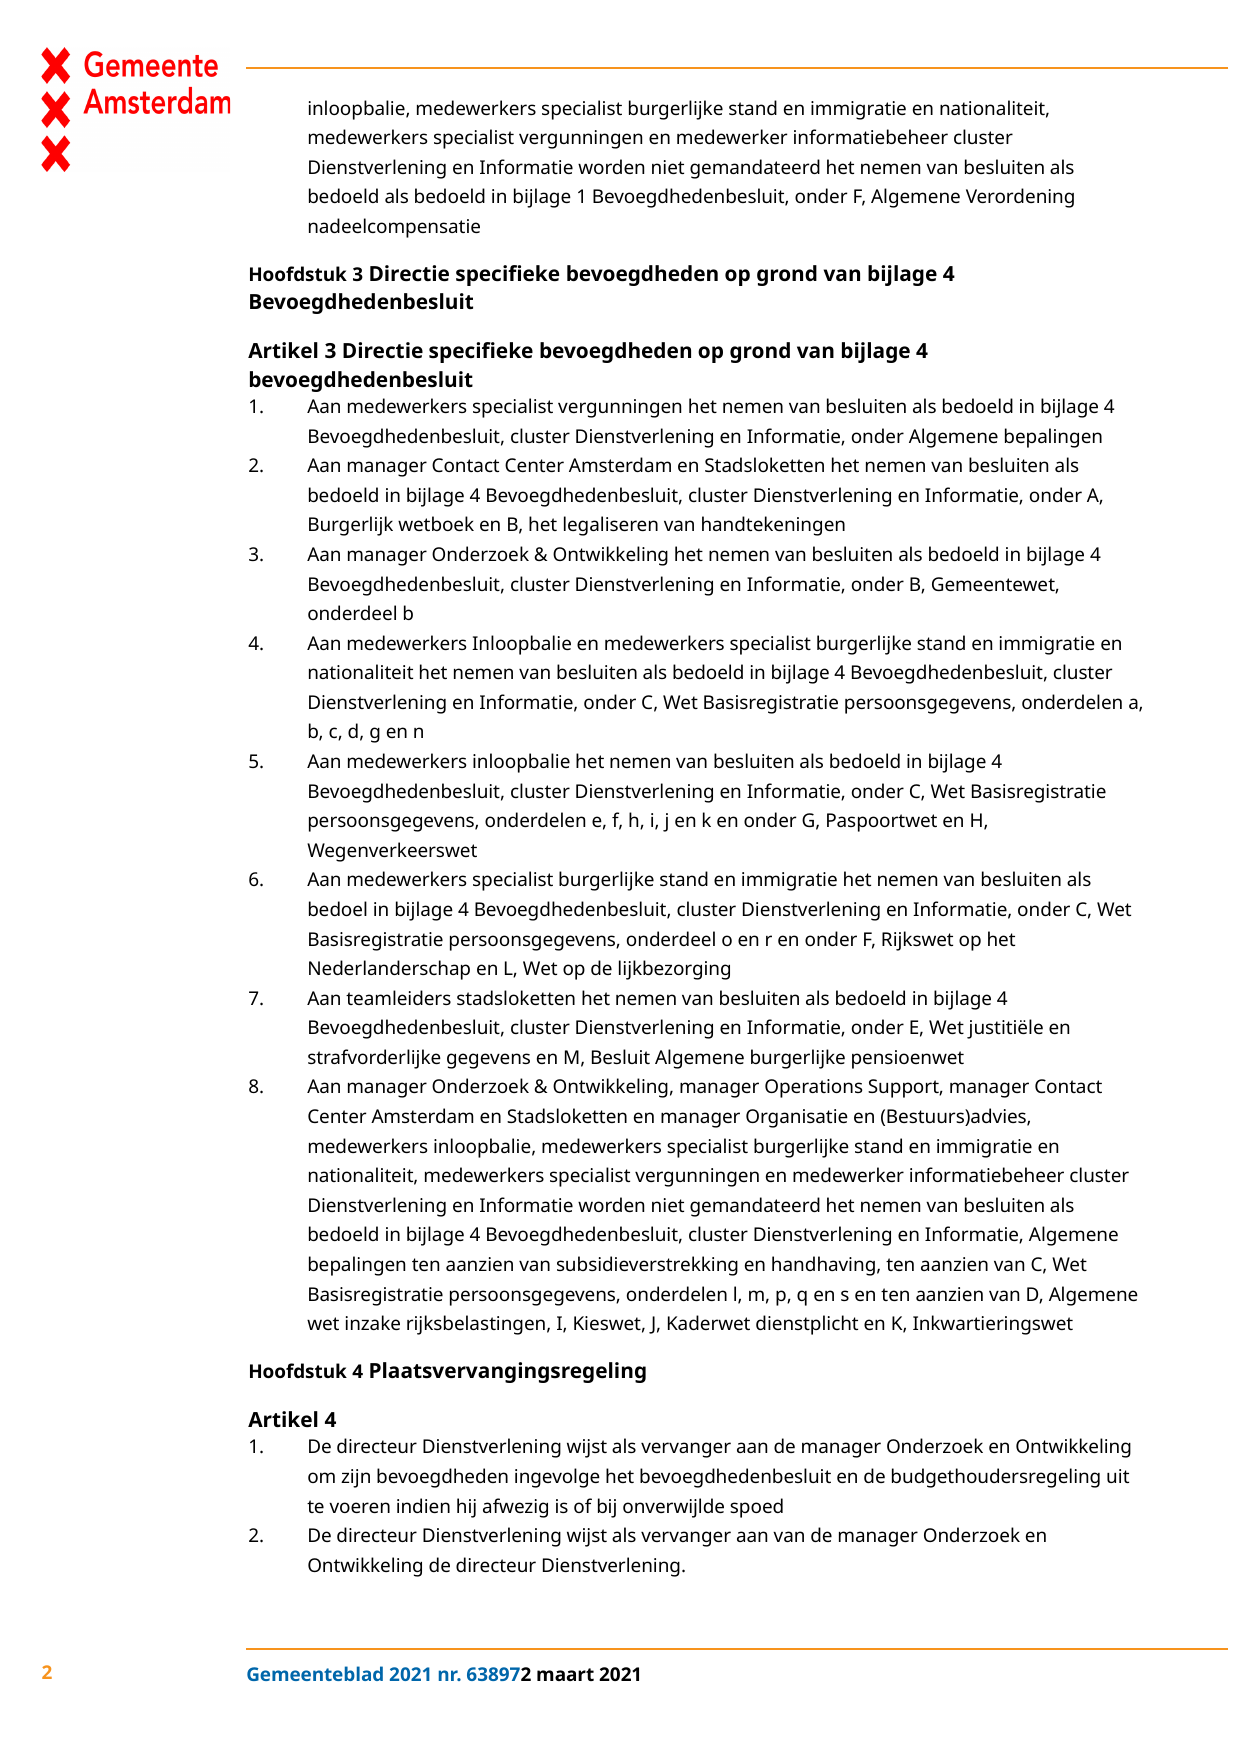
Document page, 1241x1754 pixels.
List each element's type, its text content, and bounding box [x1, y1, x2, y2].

list Aan medewerkers Inloopbalie en medewerkers specialist burgerlijke stand en immigratie en nationaliteit het nemen van besluiten als bedoeld in bijlage 4 Bevoegdhedenbesluit, cluster Dienstverlening en Informatie, onder C, Wet Basisregistratie persoonsgegevens, onderdelen a, b, c, d, g en n [248, 630, 1152, 744]
text Hoofdstuk 4 Plaatsvervangingsregeling [248, 1356, 1152, 1384]
list inloopbalie, medewerkers specialist burgerlijke stand en immigratie en nationaliteit, medewerkers specialist vergunningen en medewerker informatiebeheer cluster Dienstverlening en Informatie worden niet gemandateerd het nemen van besluiten als bedoeld als bedoeld in bijlage 1 Bevoegdhedenbesluit, onder F, Algemene Verordening nadeelcompensatie [248, 95, 1152, 239]
list Aan medewerkers inloopbalie het nemen van besluiten als bedoeld in bijlage 4 Bevoegdhedenbesluit, cluster Dienstverlening en Informatie, onder C, Wet Basisregistratie persoonsgegevens, onderdelen e, f, h, i, j en k en onder G, Paspoortwet en H, Wegenverkeerswet [248, 748, 1152, 863]
list De directeur Dienstverlening wijst als vervanger aan van de manager Onderzoek en Ontwikkeling de directeur Dienstverlening. [248, 1522, 1152, 1578]
list Aan manager Onderzoek & Ontwikkeling het nemen van besluiten als bedoeld in bijlage 4 Bevoegdhedenbesluit, cluster Dienstverlening en Informatie, onder B, Gemeentewet, onderdeel b [248, 541, 1152, 626]
list Aan manager Contact Center Amsterdam en Stadsloketten het nemen van besluiten als bedoeld in bijlage 4 Bevoegdhedenbesluit, cluster Dienstverlening en Informatie, onder A, Burgerlijk wetboek en B, het legaliseren van handtekeningen [248, 452, 1152, 537]
text Artikel 3 Directie specifieke bevoegdheden op grond van bijlage 4 bevoegdhedenbesluit [248, 336, 1152, 393]
list Aan manager Onderzoek & Ontwikkeling, manager Operations Support, manager Contact Center Amsterdam en Stadsloketten en manager Organisatie en (Bestuurs)advies, medewerkers inloopbalie, medewerkers specialist burgerlijke stand en immigratie en nationaliteit, medewerkers specialist vergunningen en medewerker informatiebeheer cluster Dienstverlening en Informatie worden niet gemandateerd het nemen van besluiten als bedoeld in bijlage 4 Bevoegdhedenbesluit, cluster Dienstverlening en Informatie, Algemene bepalingen ten aanzien van subsidieverstrekking en handhaving, ten aanzien van C, Wet Basisregistratie persoonsgegevens, onderdelen l, m, p, q en s en ten aanzien van D, Algemene wet inzake rijksbelastingen, I, Kieswet, J, Kaderwet dienstplicht en K, Inkwartieringswet [248, 1074, 1152, 1336]
picture [41, 47, 231, 172]
text Hoofdstuk 3 Directie specifieke bevoegdheden op grond van bijlage 4 Bevoegdhedenbesluit [248, 259, 1152, 316]
list Aan medewerkers specialist burgerlijke stand en immigratie het nemen van besluiten als bedoel in bijlage 4 Bevoegdhedenbesluit, cluster Dienstverlening en Informatie, onder C, Wet Basisregistratie persoonsgegevens, onderdeel o en r en onder F, Rijkswet op het Nederlanderschap en L, Wet op de lijkbezorging [248, 867, 1152, 981]
list Aan teamleiders stadsloketten het nemen van besluiten als bedoeld in bijlage 4 Bevoegdhedenbesluit, cluster Dienstverlening en Informatie, onder E, Wet justitiële en strafvorderlijke gegevens en M, Besluit Algemene burgerlijke pensioenwet [248, 985, 1152, 1070]
list De directeur Dienstverlening wijst als vervanger aan de manager Onderzoek en Ontwikkeling om zijn bevoegdheden ingevolge het bevoegdhedenbesluit en de budgethoudersregeling uit te voeren indien hij afwezig is of bij onverwijlde spoed [248, 1434, 1152, 1519]
list Aan medewerkers specialist vergunningen het nemen van besluiten als bedoeld in bijlage 4 Bevoegdhedenbesluit, cluster Dienstverlening en Informatie, onder Algemene bepalingen [248, 393, 1152, 449]
text Artikel 4 [248, 1405, 1152, 1434]
